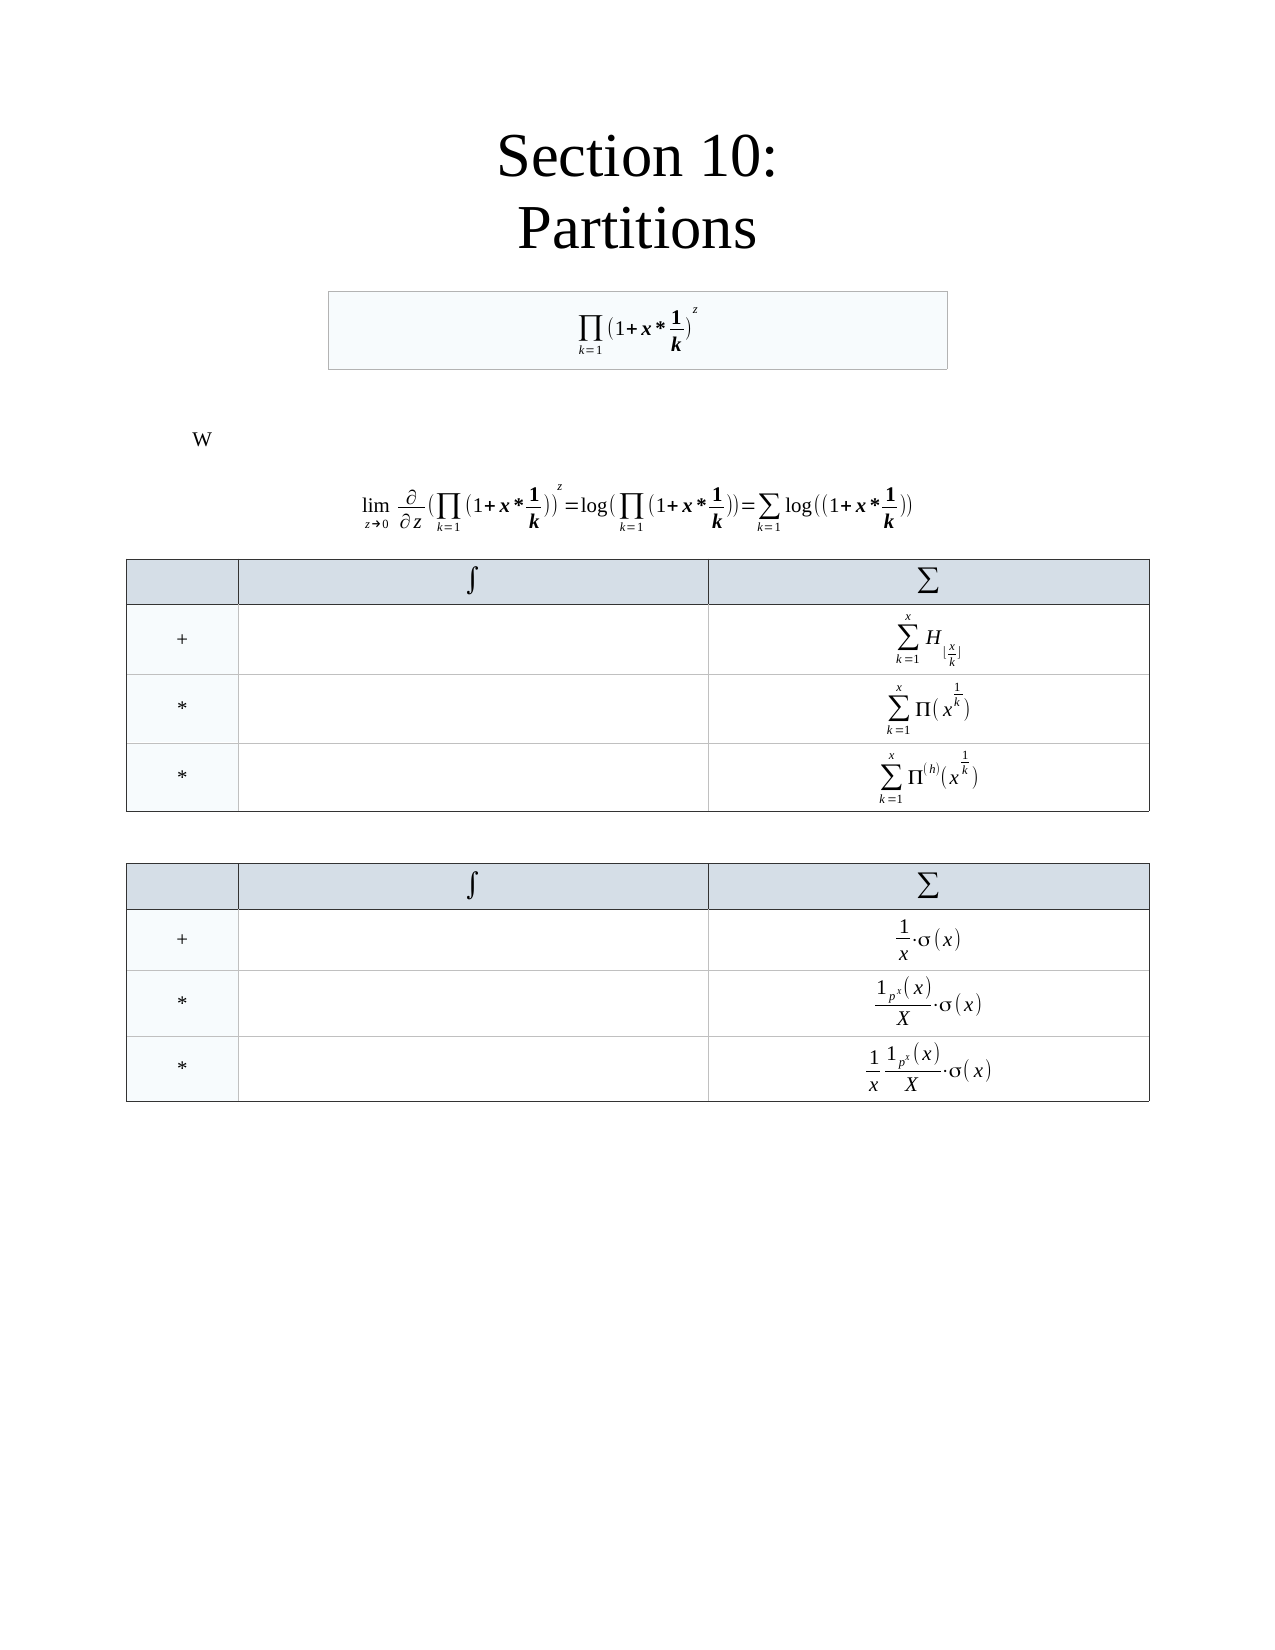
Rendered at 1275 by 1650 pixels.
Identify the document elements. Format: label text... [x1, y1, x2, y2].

table_cell [239, 910, 708, 970]
table_cell [709, 605, 1149, 674]
text Section 10: [118, 118, 1157, 190]
table_cell [709, 1037, 1149, 1101]
table_header [239, 864, 708, 909]
table_header [127, 560, 238, 604]
table_header [709, 864, 1149, 909]
table_cell [709, 675, 1149, 742]
table_cell + [127, 605, 238, 674]
table_cell [239, 1037, 708, 1101]
table_cell [709, 744, 1149, 811]
text Partitions [118, 190, 1157, 262]
table_cell * [127, 971, 238, 1036]
table_header [127, 864, 238, 909]
table_cell [239, 744, 708, 811]
table_cell [239, 971, 708, 1036]
table_header [239, 560, 708, 604]
table_header [709, 560, 1149, 604]
table_cell [239, 605, 708, 674]
table_cell * [127, 1037, 238, 1101]
table_cell [709, 910, 1149, 970]
table_cell * [127, 675, 238, 742]
table_cell [709, 971, 1149, 1036]
table_cell [239, 675, 708, 742]
table_cell + [127, 910, 238, 970]
table_cell * [127, 744, 238, 811]
text W [118, 427, 1157, 451]
